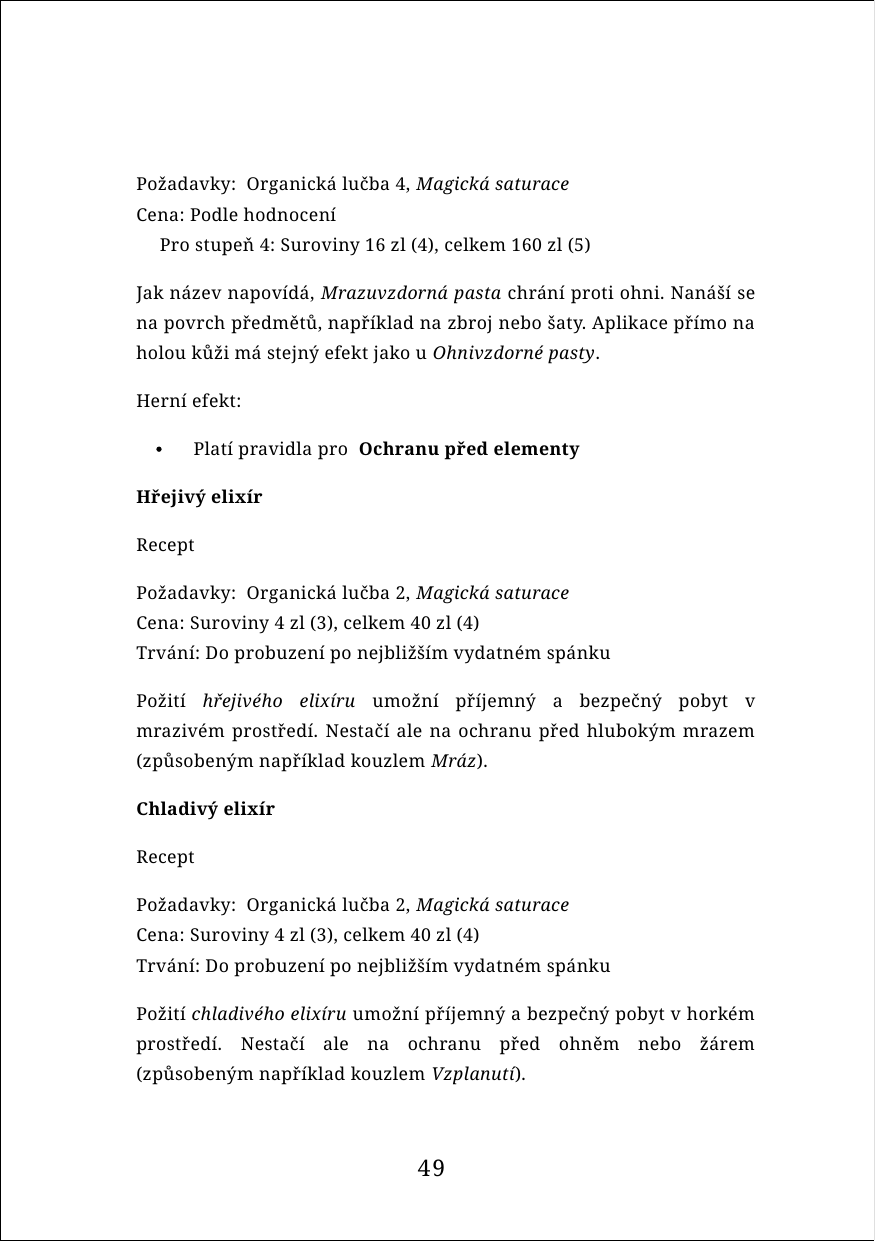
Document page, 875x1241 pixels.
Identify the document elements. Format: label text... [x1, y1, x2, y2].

text Jak název napovídá, Mrazuvzdorná pasta chrání proti ohni. Nanáší se na povrch předmětů, například na zbroj nebo šaty. Aplikace přímo na holou kůži má stejný efekt jako u Ohnivzdorné pasty. [136, 280, 756, 365]
text Požití hřejivého elixíru umožní příjemný a bezpečný pobyt v mrazivém prostředí. Nestačí ale na ochranu před hlubokým mrazem (způsobeným například kouzlem Mráz). [136, 688, 756, 773]
text Požadavky: Organická lučba 4, Magická saturace Cena: Podle hodnocení Pro stupeň 4: Suroviny 16 zl (4), celkem 160 zl (5) [136, 172, 756, 256]
text Požití chladivého elixíru umožní příjemný a bezpečný pobyt v horkém prostředí. Nestačí ale na ochranu před ohněm nebo žárem (způsobeným například kouzlem Vzplanutí). [136, 1001, 756, 1086]
text Herní efekt: [136, 388, 756, 413]
list Platí pravidla pro Ochranu před elementy [156, 436, 756, 461]
text Chladivý elixír [136, 797, 756, 821]
text Recept [136, 845, 756, 869]
text Požadavky: Organická lučba 2, Magická saturace Cena: Suroviny 4 zl (3), celkem 40 zl (4) Trvání: Do probuzení po nejbližším vydatném spánku [136, 893, 756, 977]
text Hřejivý elixír [136, 484, 756, 508]
text Požadavky: Organická lučba 2, Magická saturace Cena: Suroviny 4 zl (3), celkem 40 zl (4) Trvání: Do probuzení po nejbližším vydatném spánku [136, 580, 756, 665]
text Recept [136, 532, 756, 556]
